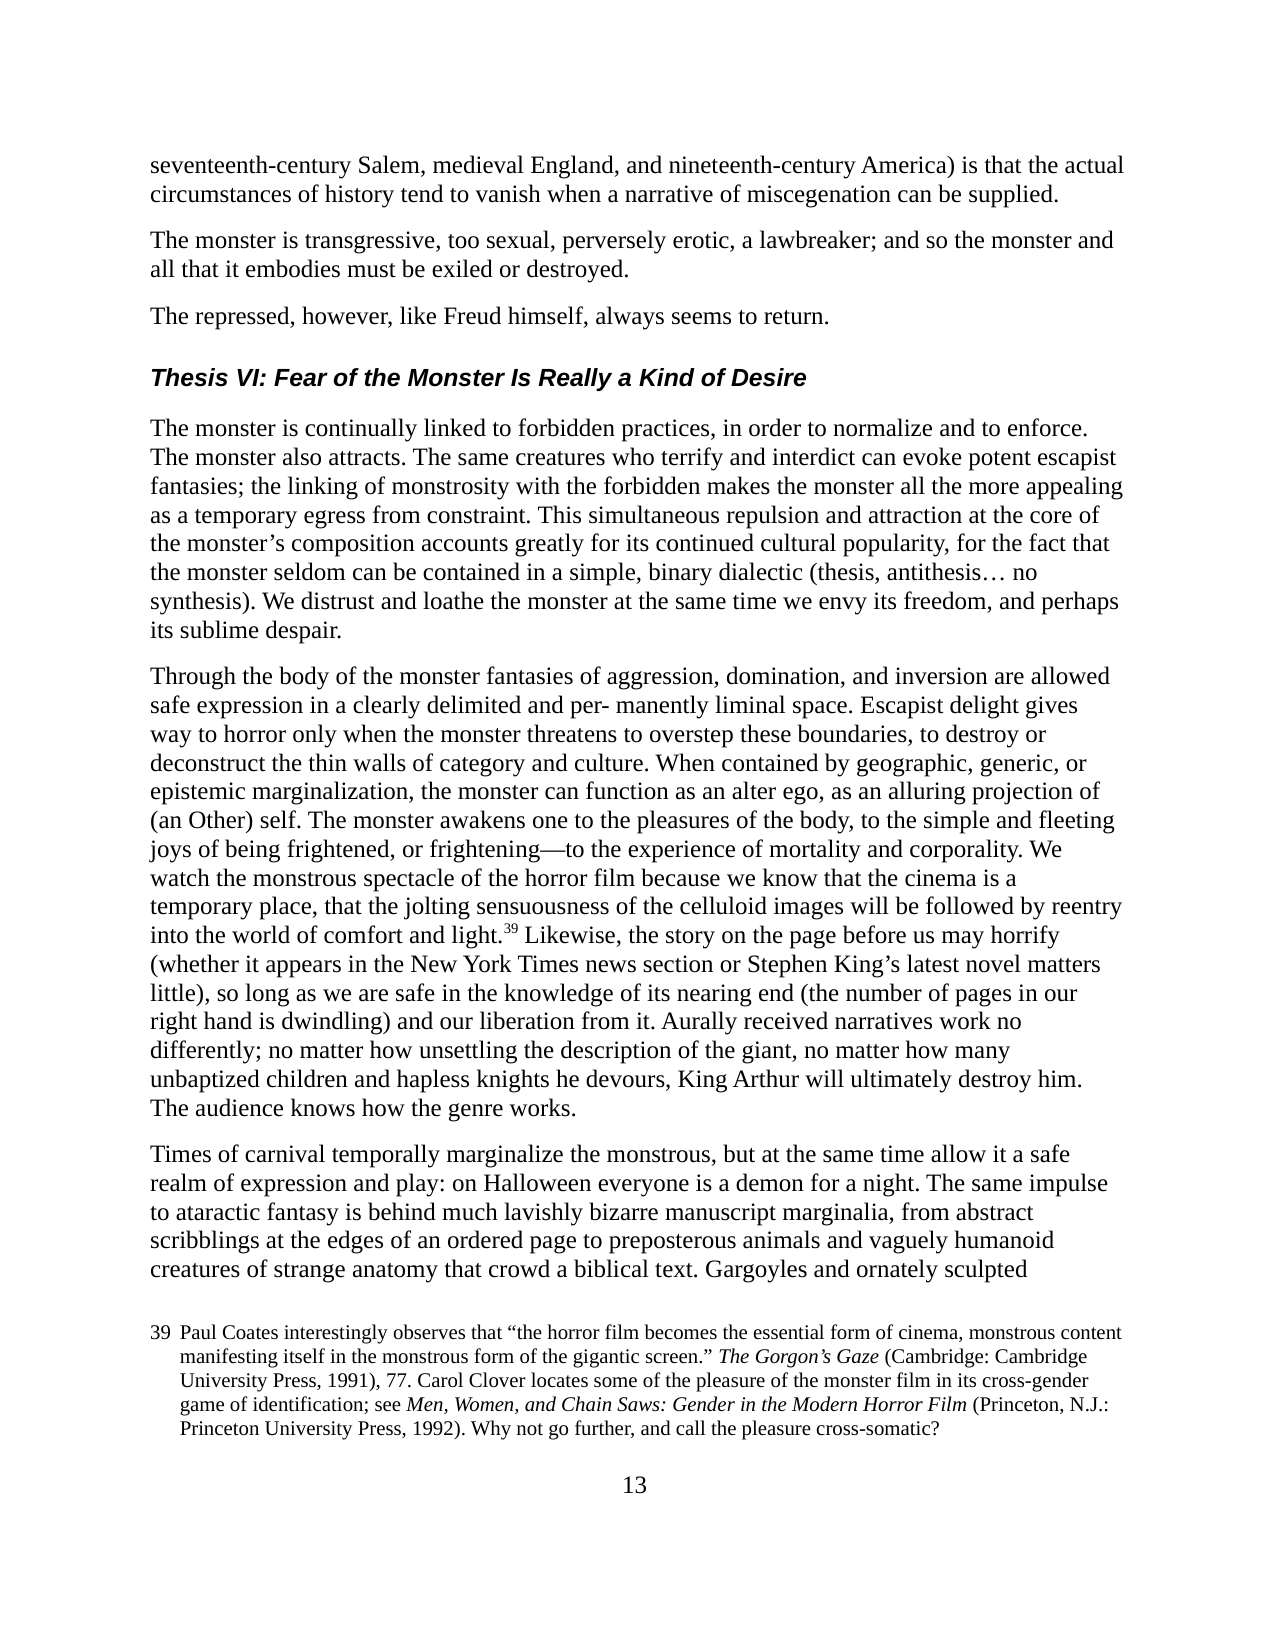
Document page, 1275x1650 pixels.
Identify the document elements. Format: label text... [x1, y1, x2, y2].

text seventeenth-century Salem, medieval England, and nineteenth-century America) is that the actual circumstances of history tend to vanish when a narrative of miscegenation can be supplied. [150, 150, 1125, 207]
text Times of carnival temporally marginalize the monstrous, but at the same time allow it a safe realm of expression and play: on Halloween everyone is a demon for a night. The same impulse to ataractic fantasy is behind much lavishly bizarre manuscript marginalia, from abstract scribblings at the edges of an ordered page to preposterous animals and vaguely humanoid creatures of strange anatomy that crowd a biblical text. Gargoyles and ornately sculpted [150, 1139, 1125, 1283]
text The monster is continually linked to forbidden practices, in order to normalize and to enforce. The monster also attracts. The same creatures who terrify and interdict can evoke potent escapist fantasies; the linking of monstrosity with the forbidden makes the monster all the more appealing as a temporary egress from constraint. This simultaneous repulsion and attraction at the core of the monster’s composition accounts greatly for its continued cultural popularity, for the fact that the monster seldom can be contained in a simple, binary dialectic (thesis, antithesis… no synthesis). We distrust and loathe the monster at the same time we envy its freedom, and perhaps its sublime despair. [150, 413, 1125, 643]
text The repressed, however, like Freud himself, always seems to return. [150, 301, 1125, 329]
text The monster is transgressive, too sexual, perversely erotic, a lawbreaker; and so the monster and all that it embodies must be exiled or destroyed. [150, 225, 1125, 283]
text Through the body of the monster fantasies of aggression, domination, and inversion are allowed safe expression in a clearly delimited and per- manently liminal space. Escapist delight gives way to horror only when the monster threatens to overstep these boundaries, to destroy or deconstruct the thin walls of category and culture. When contained by geographic, generic, or epistemic marginalization, the monster can function as an alter ego, as an alluring projection of (an Other) self. The monster awakens one to the pleasures of the body, to the simple and fleeting joys of being frightened, or frightening—to the experience of mortality and corporality. We watch the monstrous spectacle of the horror film because we know that the cinema is a temporary place, that the jolting sensuousness of the celluloid images will be followed by reentry into the world of comfort and light. Likewise, the story on the page before us may horrify (whether it appears in the New York Times news section or Stephen King’s latest novel matters little), so long as we are safe in the knowledge of its nearing end (the number of pages in our right hand is dwindling) and our liberation from it. Aurally received narratives work no differently; no matter how unsettling the description of the giant, no matter how many unbaptized children and hapless knights he devours, King Arthur will ultimately destroy him. The audience knows how the genre works. [150, 661, 1125, 1121]
text Paul Coates interestingly observes that “the horror film becomes the essential form of cinema, monstrous content manifesting itself in the monstrous form of the gigantic screen.” The Gorgon’s Gaze (Cambridge: Cambridge University Press, 1991), 77. Carol Clover locates some of the pleasure of the monster film in its cross-gender game of identification; see Men, Women, and Chain Saws: Gender in the Modern Horror Film (Princeton, N.J.: Princeton University Press, 1992). Why not go further, and call the pleasure cross-somatic? [150, 1320, 1125, 1440]
subtitle Thesis VI: Fear of the Monster Is Really a Kind of Desire [150, 363, 1125, 392]
